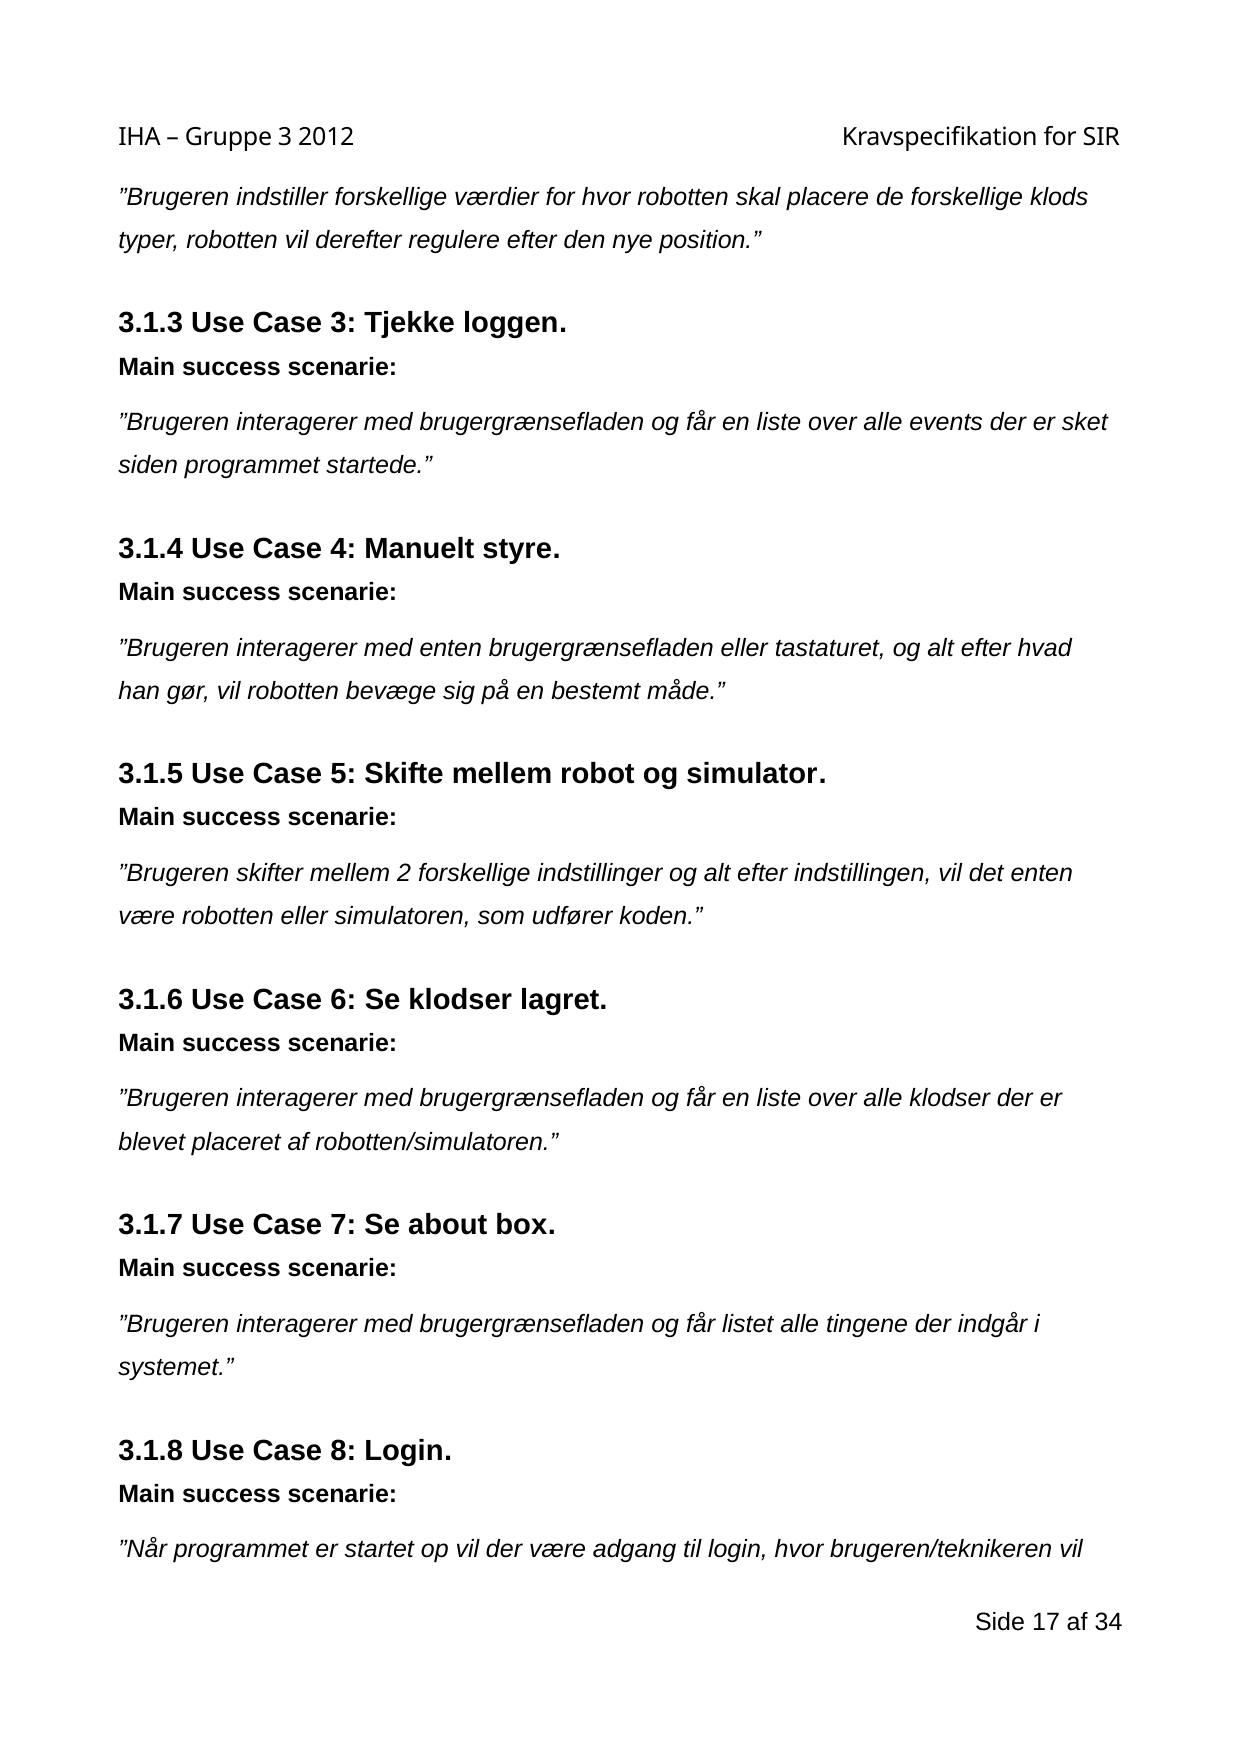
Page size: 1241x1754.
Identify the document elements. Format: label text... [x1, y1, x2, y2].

text ”Brugeren interagerer med brugergrænsefladen og får en liste over alle events der er sket siden programmet startede.” [118, 407, 1122, 479]
text Main success scenarie: [118, 577, 1122, 606]
text Main success scenarie: [118, 802, 1122, 831]
text Main success scenarie: [118, 1478, 1122, 1507]
subtitle 3.1.7 Use Case 7: Se about box. [118, 1207, 1122, 1241]
subtitle 3.1.8 Use Case 8: Login. [118, 1432, 1122, 1466]
text Main success scenarie: [118, 351, 1122, 380]
text ”Når programmet er startet op vil der være adgang til login, hvor brugeren/teknikeren vil [118, 1534, 1122, 1563]
subtitle 3.1.6 Use Case 6: Se klodser lagret. [118, 982, 1122, 1015]
text ”Brugeren indstiller forskellige værdier for hvor robotten skal placere de forskellige klods typer, robotten vil derefter regulere efter den nye position.” [118, 182, 1122, 253]
subtitle 3.1.3 Use Case 3: Tjekke loggen. [118, 305, 1122, 339]
text ”Brugeren interagerer med brugergrænsefladen og får en liste over alle klodser der er blevet placeret af robotten/simulatoren.” [118, 1083, 1122, 1155]
text ”Brugeren skifter mellem 2 forskellige indstillinger og alt efter indstillingen, vil det enten være robotten eller simulatoren, som udfører koden.” [118, 858, 1122, 930]
text ”Brugeren interagerer med brugergrænsefladen og får listet alle tingene der indgår i systemet.” [118, 1309, 1122, 1381]
text Main success scenarie: [118, 1253, 1122, 1282]
subtitle 3.1.4 Use Case 4: Manuelt styre. [118, 531, 1122, 564]
text Main success scenarie: [118, 1028, 1122, 1056]
subtitle 3.1.5 Use Case 5: Skifte mellem robot og simulator. [118, 756, 1122, 790]
text ”Brugeren interagerer med enten brugergrænsefladen eller tastaturet, og alt efter hvad han gør, vil robotten bevæge sig på en bestemt måde.” [118, 632, 1122, 704]
